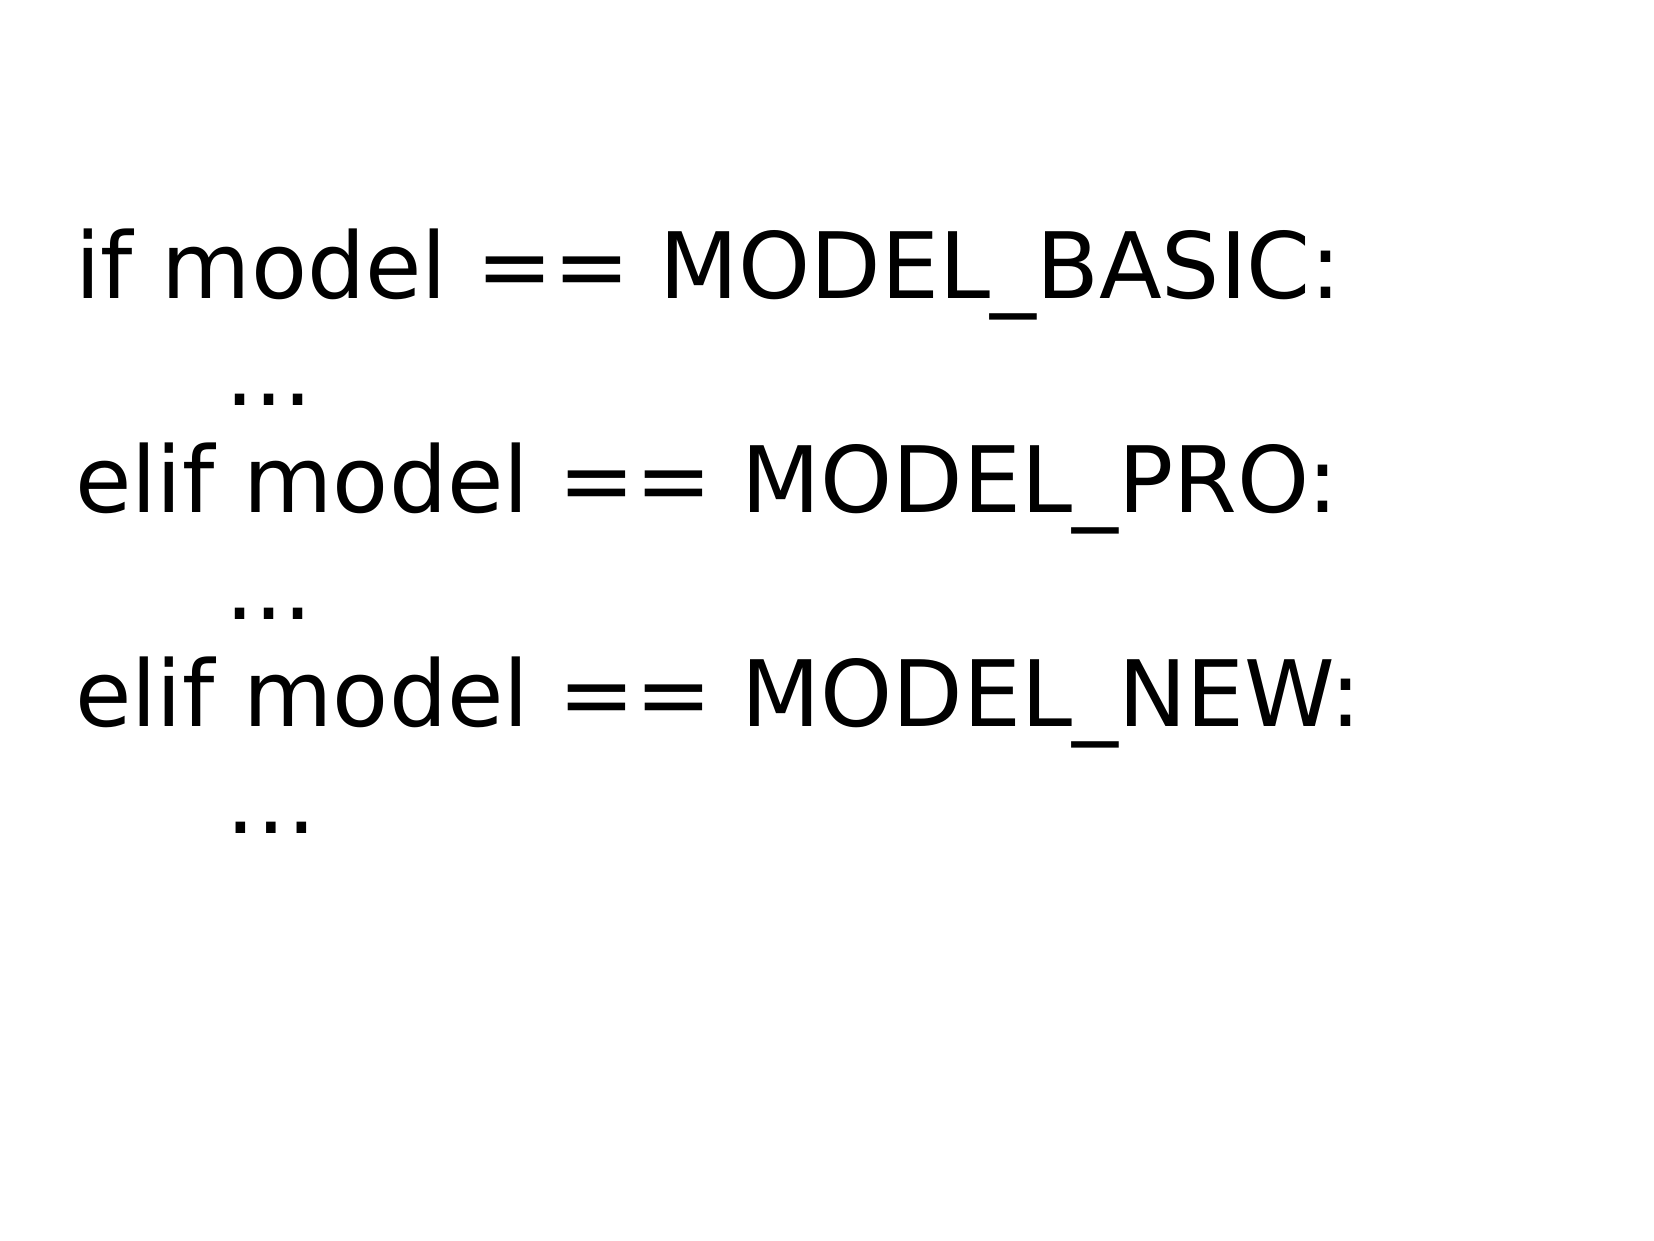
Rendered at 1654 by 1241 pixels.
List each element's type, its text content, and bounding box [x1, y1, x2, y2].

title if model == MODEL_BASIC: ... elif model == MODEL_PRO: ... elif model == MODEL_NEW: … [75, 212, 1563, 856]
